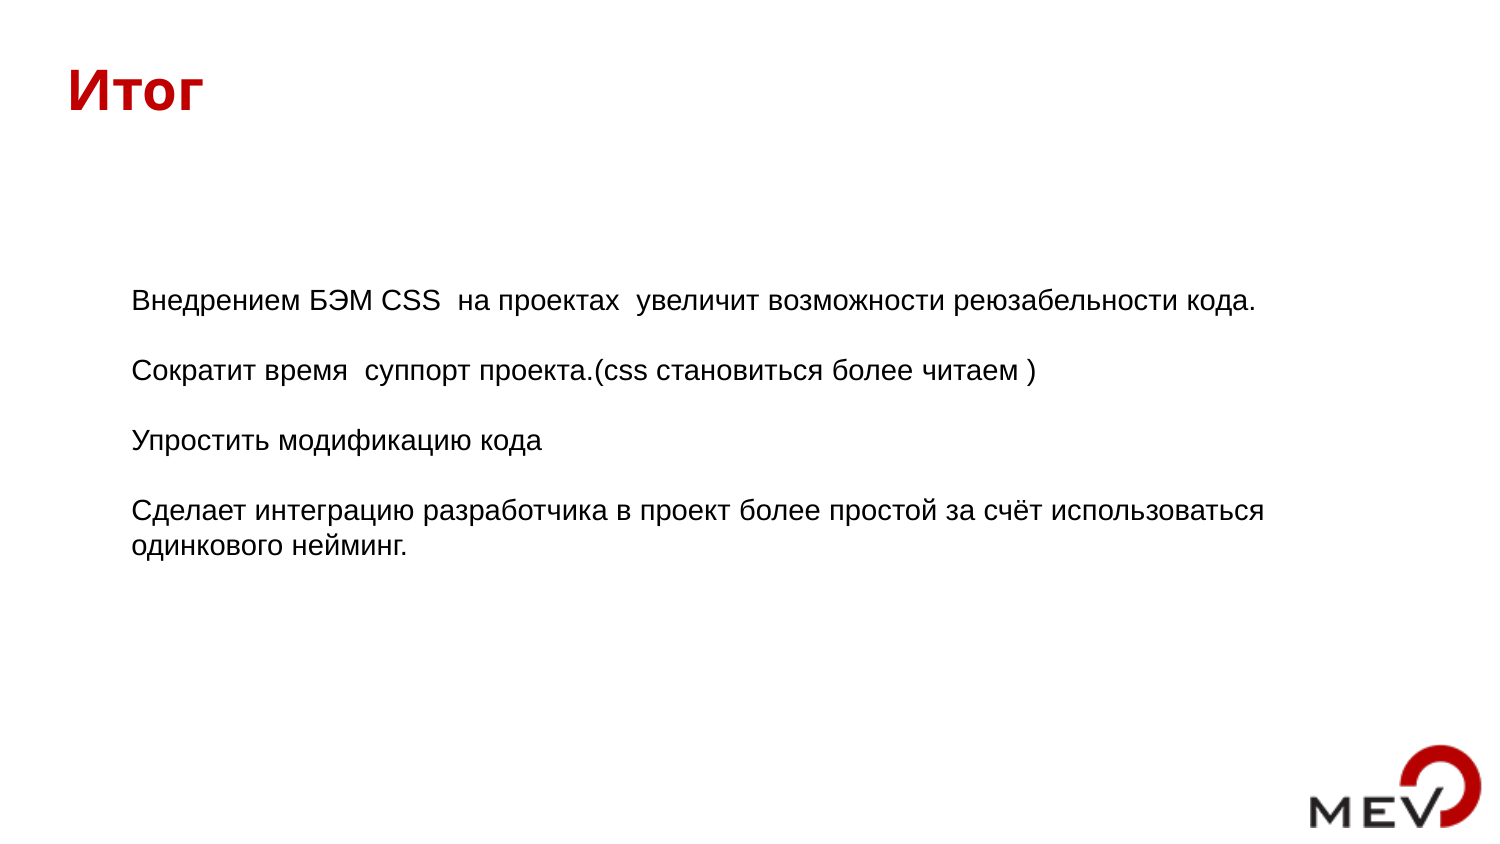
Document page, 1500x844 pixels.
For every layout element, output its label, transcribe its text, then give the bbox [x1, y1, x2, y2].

title Внедрением БЭМ CSS на проектах увеличит возможности реюзабельности кода. Сократит время суппорт проекта.(сss становиться более читаем ) Упростить модификацию кода Сделает интеграцию разработчика в проект более простой за счёт использоваться одинкового нейминг. [116, 231, 1387, 747]
picture [1310, 744, 1483, 828]
title Итог [51, 39, 1449, 168]
